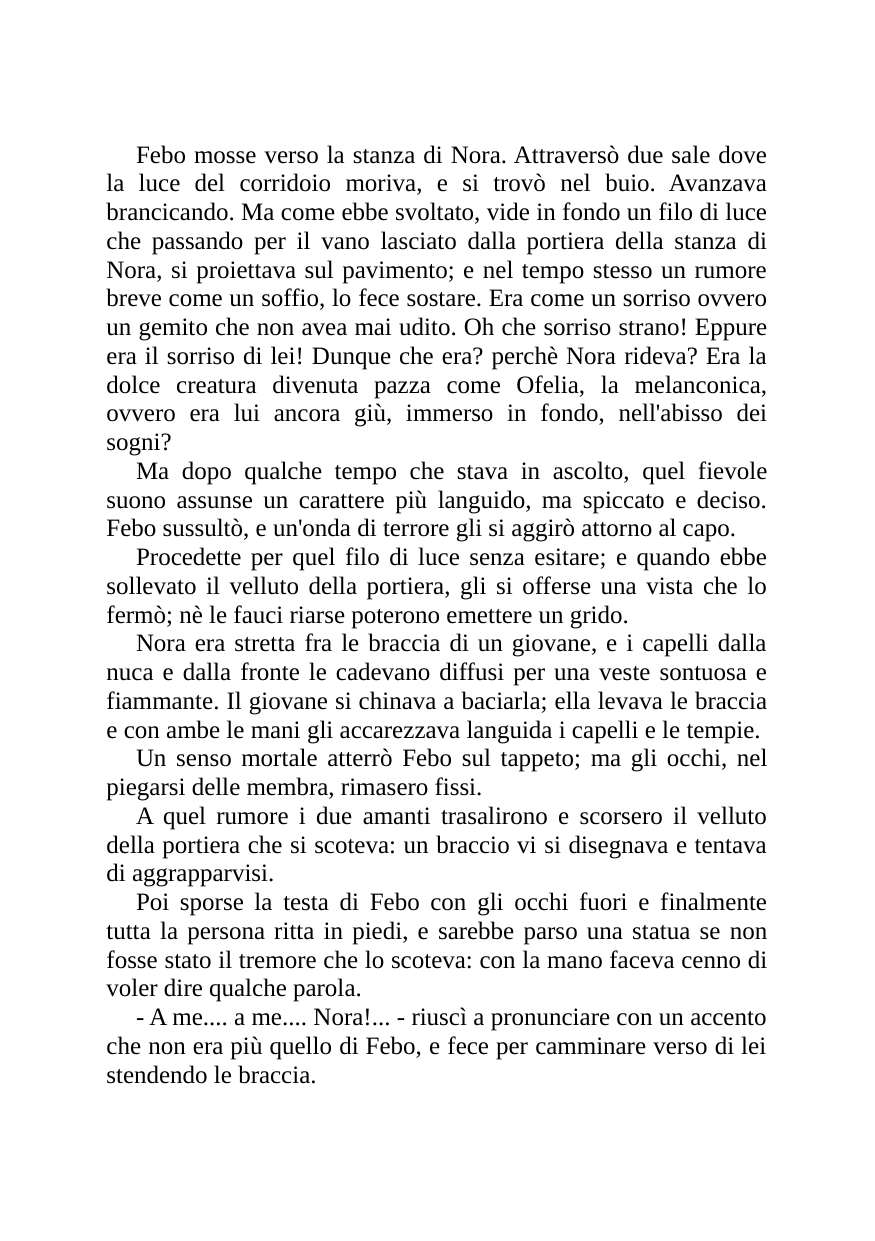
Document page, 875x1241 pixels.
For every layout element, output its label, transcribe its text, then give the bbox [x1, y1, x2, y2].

text Un senso mortale atterrò Febo sul tappeto; ma gli occhi, nel piegarsi delle membra, rimasero fissi. [106, 743, 768, 801]
text Nora era stretta fra le braccia di un giovane, e i capelli dalla nuca e dalla fronte le cadevano diffusi per una veste sontuosa e fiammante. Il giovane si chinava a baciarla; ella levava le braccia e con ambe le mani gli accarezzava languida i capelli e le tempie. [106, 628, 768, 743]
text Febo mosse verso la stanza di Nora. Attraversò due sale dove la luce del corridoio moriva, e si trovò nel buio. Avanzava brancicando. Ma come ebbe svoltato, vide in fondo un filo di luce che passando per il vano lasciato dalla portiera della stanza di Nora, si proiettava sul pavimento; e nel tempo stesso un rumore breve come un soffio, lo fece sostare. Era come un sorriso ovvero un gemito che non avea mai udito. Oh che sorriso strano! Eppure era il sorriso di lei! Dunque che era? perchè Nora rideva? Era la dolce creatura divenuta pazza come Ofelia, la melanconica, ovvero era lui ancora giù, immerso in fondo, nell'abisso dei sogni? [106, 140, 768, 456]
text Ma dopo qualche tempo che stava in ascolto, quel fievole suono assunse un carattere più languido, ma spiccato e deciso. Febo sussultò, e un'onda di terrore gli si aggirò attorno al capo. [106, 456, 768, 542]
text A quel rumore i due amanti trasalirono e scorsero il velluto della portiera che si scoteva: un braccio vi si disegnava e tentava di aggrapparvisi. [106, 801, 768, 887]
text Procedette per quel filo di luce senza esitare; e quando ebbe sollevato il velluto della portiera, gli si offerse una vista che lo fermò; nè le fauci riarse poterono emettere un grido. [106, 542, 768, 628]
text Poi sporse la testa di Febo con gli occhi fuori e finalmente tutta la persona ritta in piedi, e sarebbe parso una statua se non fosse stato il tremore che lo scoteva: con la mano faceva cenno di voler dire qualche parola. [106, 887, 768, 1002]
text - A me.... a me.... Nora!... - riuscì a pronunciare con un accento che non era più quello di Febo, e fece per camminare verso di lei stendendo le braccia. [106, 1002, 768, 1088]
